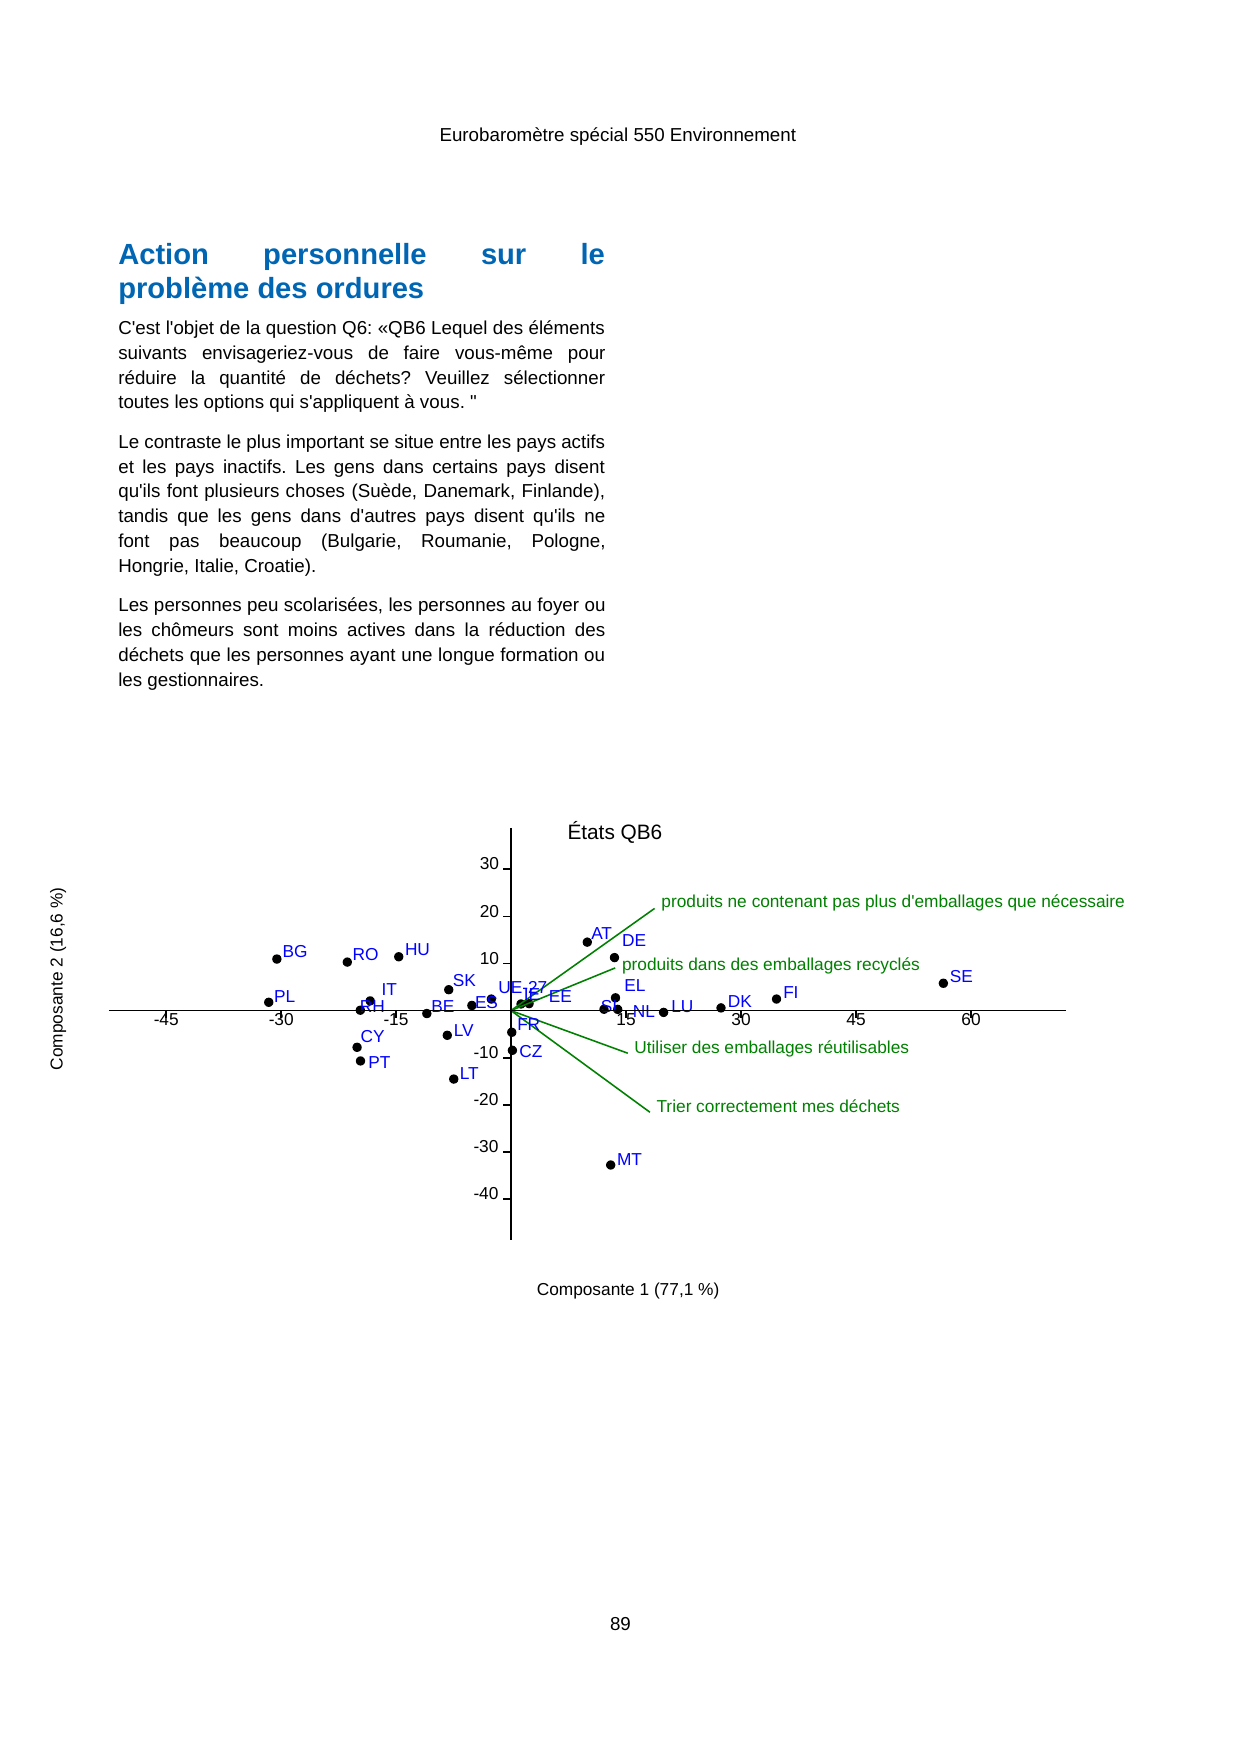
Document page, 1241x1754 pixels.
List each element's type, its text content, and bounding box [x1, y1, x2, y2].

text Les personnes peu scolarisées, les personnes au foyer ou les chômeurs sont moins actives dans la réduction des déchets que les personnes ayant une longue formation ou les gestionnaires. [118, 594, 605, 690]
subtitle Action personnelle sur le problème des ordures [118, 237, 605, 304]
text C'est l'objet de la question Q6: «QB6 Lequel des éléments suivants envisageriez-vous de faire vous-même pour réduire la quantité de déchets? Veuillez sélectionner toutes les options qui s'appliquent à vous. " [118, 317, 605, 413]
text Le contraste le plus important se situe entre les pays actifs et les pays inactifs. Les gens dans certains pays disent qu'ils font plusieurs choses (Suède, Danemark, Finlande), tandis que les gens dans d'autres pays disent qu'ils ne font pas beaucoup (Bulgarie, Roumanie, Pologne, Hongrie, Italie, Croatie). [118, 431, 605, 576]
